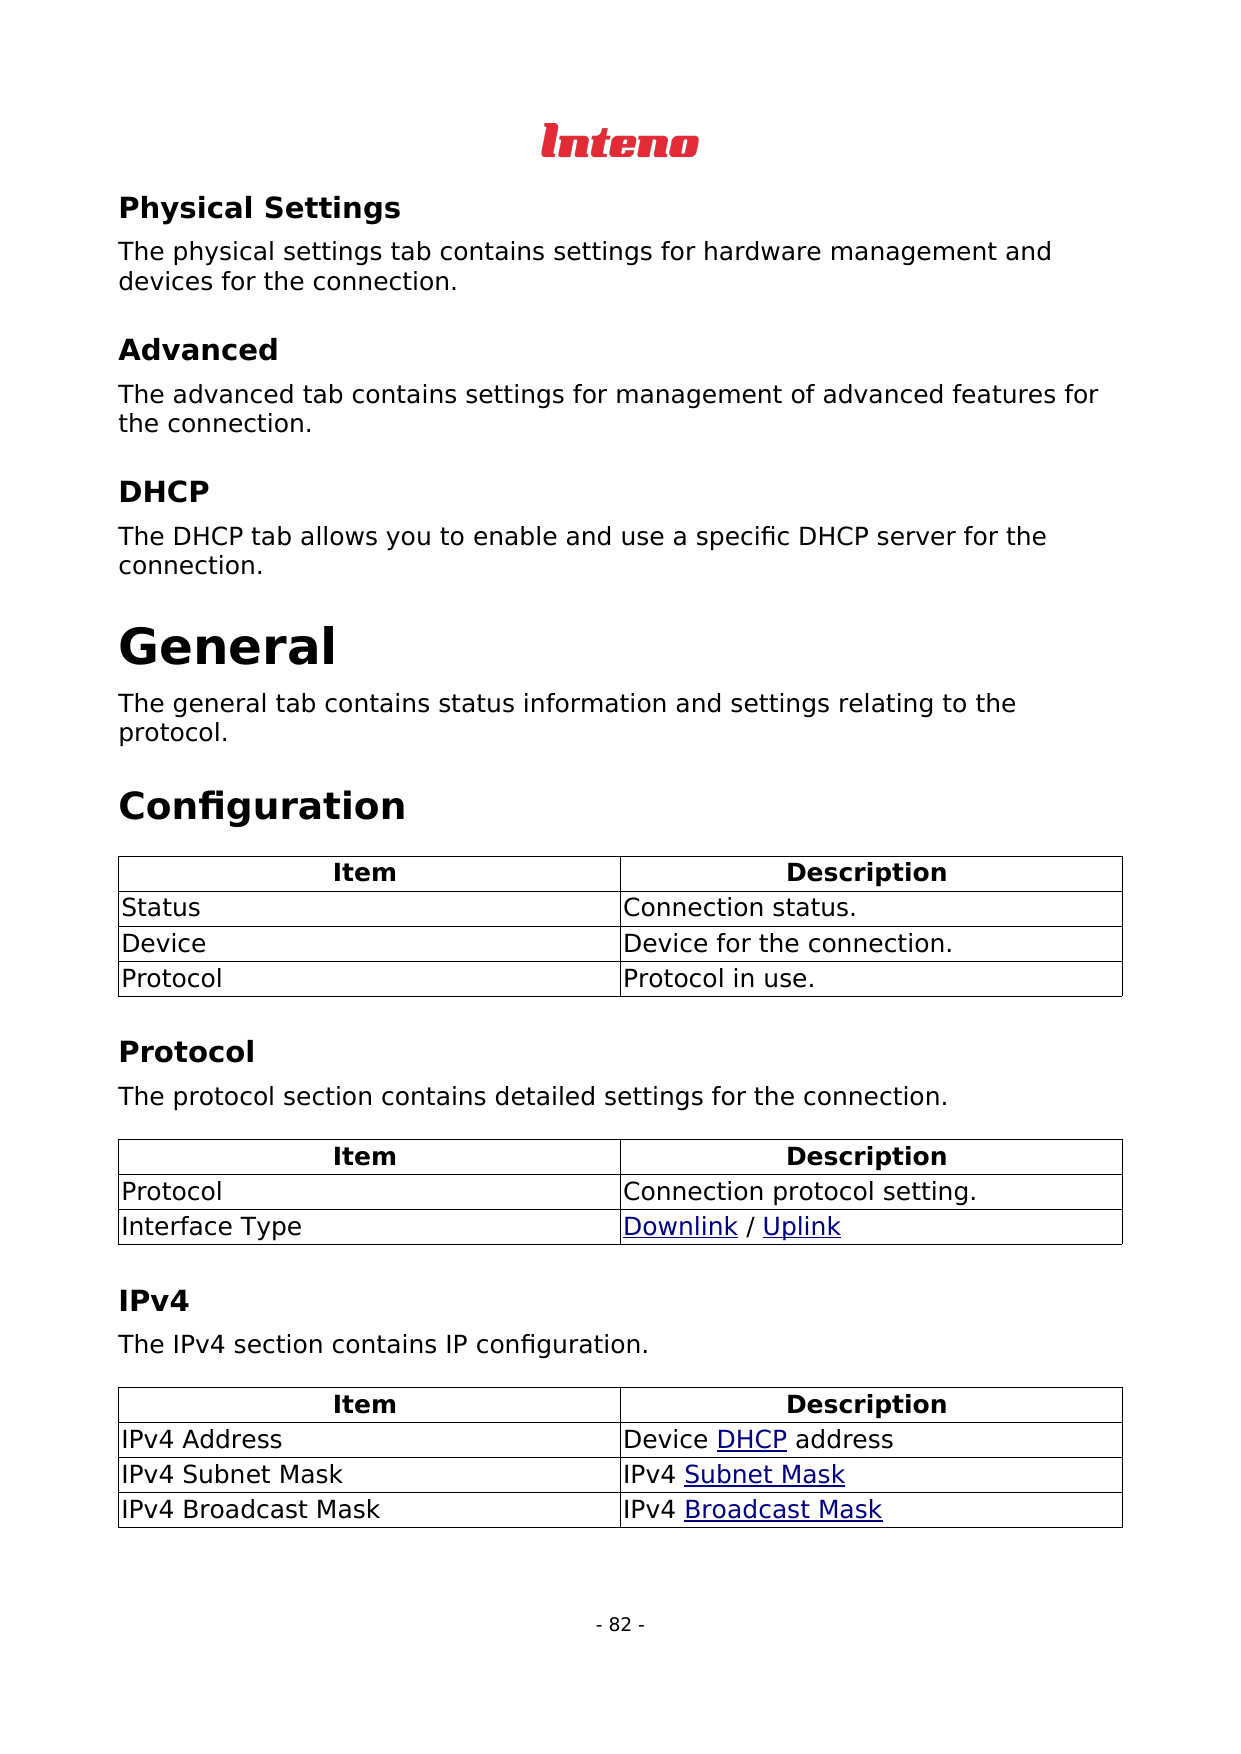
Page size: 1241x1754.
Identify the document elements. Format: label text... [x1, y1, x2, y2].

text The protocol section contains detailed settings for the connection. [118, 1082, 1122, 1111]
table_cell IPv4 Subnet Mask [621, 1458, 1122, 1492]
subtitle DHCP [118, 476, 1122, 510]
table_cell Device for the connection. [621, 927, 1122, 961]
table_header Item [119, 1388, 620, 1422]
table_cell IPv4 Broadcast Mask [621, 1493, 1122, 1527]
table_header Item [119, 857, 620, 891]
subtitle Advanced [118, 333, 1122, 367]
table_cell Protocol [119, 962, 620, 996]
table_header Description [621, 1388, 1122, 1422]
picture [531, 118, 709, 162]
text The IPv4 section contains IP configuration. [118, 1330, 1122, 1359]
subtitle IPv4 [118, 1284, 1122, 1318]
subtitle Physical Settings [118, 191, 1122, 225]
table_header Description [621, 1140, 1122, 1174]
table_cell IPv4 Address [119, 1423, 620, 1457]
table_cell Status [119, 892, 620, 926]
subtitle Protocol [118, 1036, 1122, 1070]
table_header Description [621, 857, 1122, 891]
table_cell IPv4 Broadcast Mask [119, 1493, 620, 1527]
text The DHCP tab allows you to enable and use a specific DHCP server for the connection. [118, 522, 1122, 581]
table_cell Connection status. [621, 892, 1122, 926]
table_cell Protocol [119, 1175, 620, 1209]
table_cell Device DHCP address [621, 1423, 1122, 1457]
table_cell Protocol in use. [621, 962, 1122, 996]
table_cell Connection protocol setting. [621, 1175, 1122, 1209]
table_cell IPv4 Subnet Mask [119, 1458, 620, 1492]
subtitle General [118, 618, 1122, 676]
table_cell Downlink / Uplink [621, 1210, 1122, 1244]
table_cell Interface Type [119, 1210, 620, 1244]
table_cell Device [119, 927, 620, 961]
table_header Item [119, 1140, 620, 1174]
text The physical settings tab contains settings for hardware management and devices for the connection. [118, 238, 1122, 296]
subtitle Configuration [118, 784, 1122, 828]
text The general tab contains status information and settings relating to the protocol. [118, 689, 1122, 747]
text The advanced tab contains settings for management of advanced features for the connection. [118, 380, 1122, 438]
